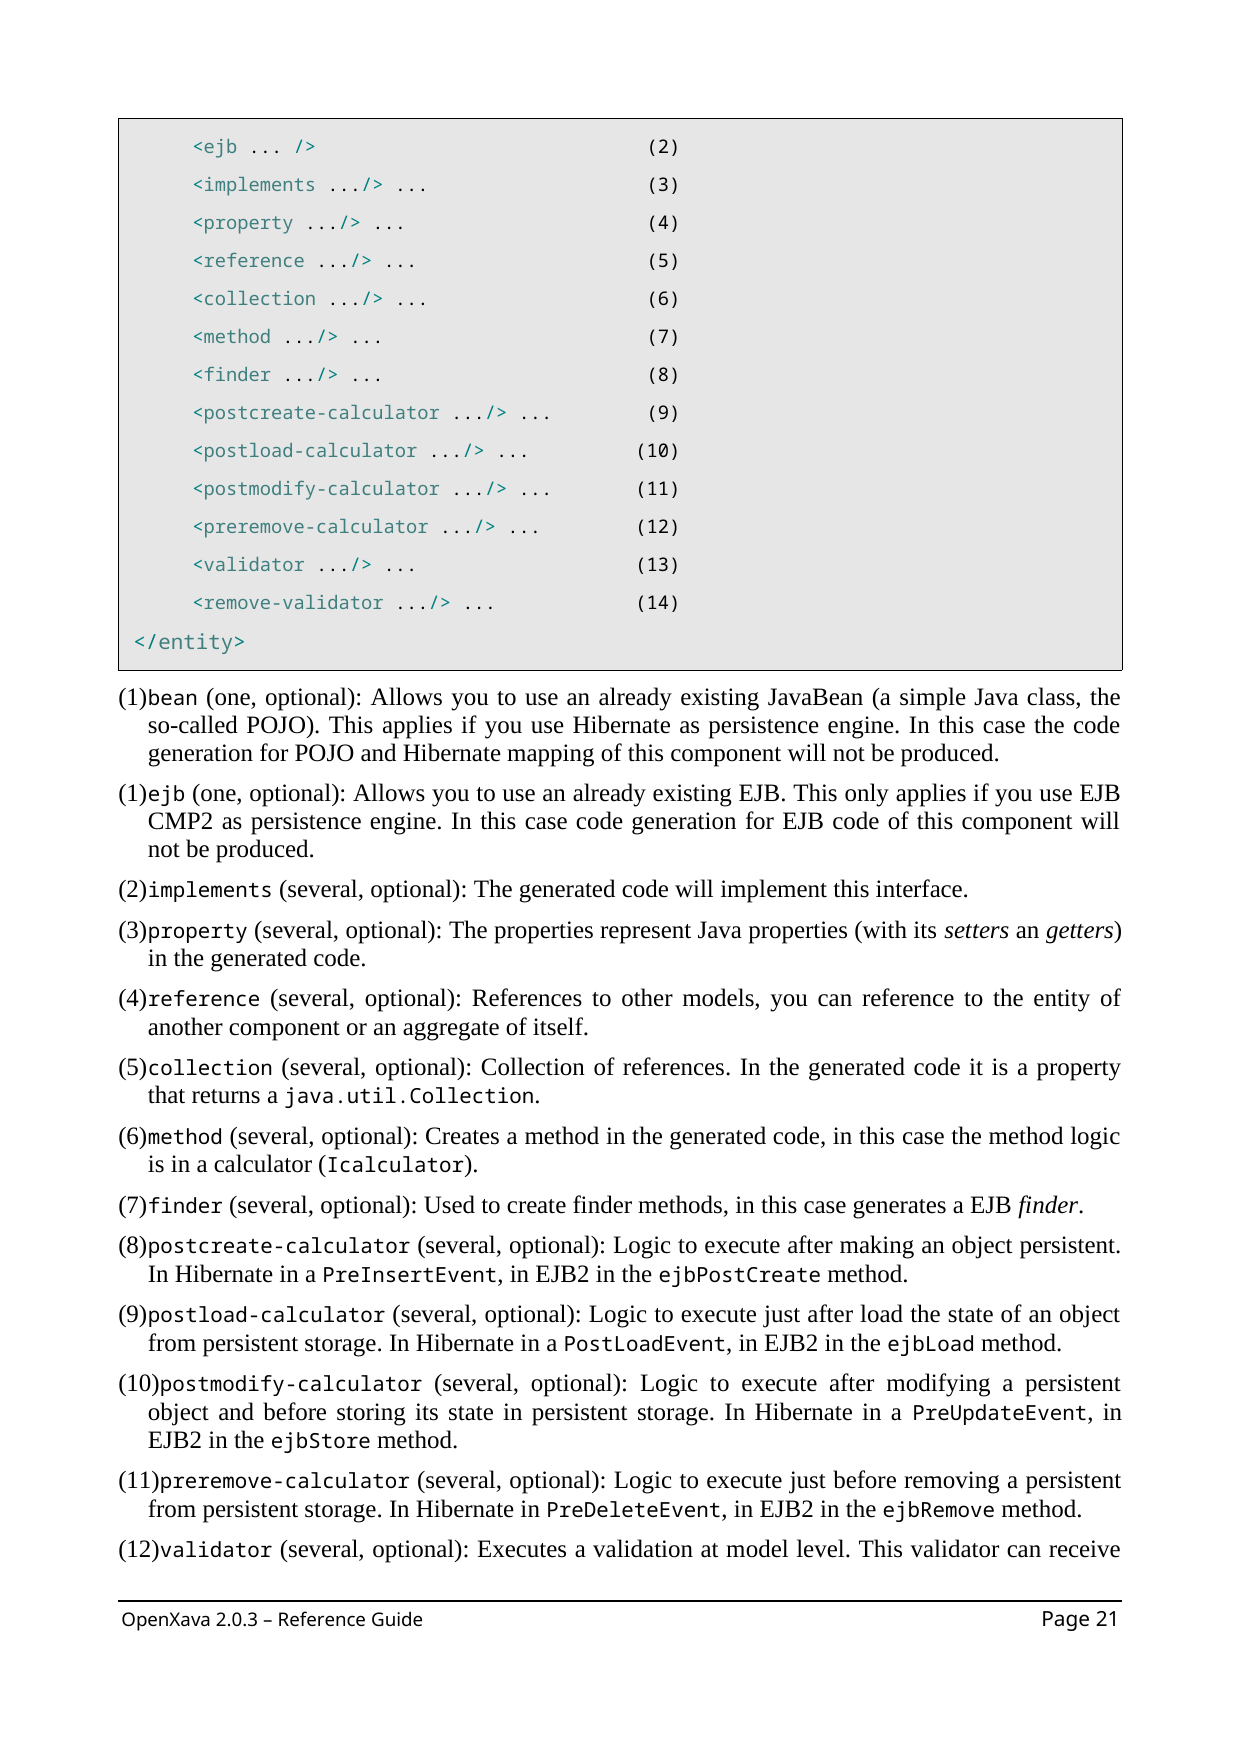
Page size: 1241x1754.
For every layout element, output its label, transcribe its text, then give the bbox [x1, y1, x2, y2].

text <postcreate-calculator .../> ... (9) [119, 384, 1122, 422]
list property (several, optional): The properties represent Java properties (with its setters an getters) in the generated code. [118, 916, 1122, 972]
list implements (several, optional): The generated code will implement this interface. [118, 875, 1122, 903]
list ejb (one, optional): Allows you to use an already existing EJB. This only applies if you use EJB CMP2 as persistence engine. In this case code generation for EJB code of this component will not be produced. [118, 779, 1122, 863]
list reference (several, optional): References to other models, you can reference to the entity of another component or an aggregate of itself. [118, 984, 1122, 1040]
list preremove-calculator (several, optional): Logic to execute just before removing a persistent from persistent storage. In Hibernate in PreDeleteEvent, in EJB2 in the ejbRemove method. [118, 1467, 1122, 1523]
text <reference .../> ... (5) [119, 232, 1122, 270]
text <ejb ... /> (2) [119, 119, 1122, 156]
text <collection .../> ... (6) [119, 270, 1122, 308]
text <postmodify-calculator .../> ... (11) [119, 460, 1122, 498]
list collection (several, optional): Collection of references. In the generated code it is a property that returns a java.util.Collection. [118, 1053, 1122, 1109]
text <remove-validator .../> ... (14) [119, 574, 1122, 612]
list postcreate-calculator (several, optional): Logic to execute after making an object persistent. In Hibernate in a PreInsertEvent, in EJB2 in the ejbPostCreate method. [118, 1231, 1122, 1288]
list postload-calculator (several, optional): Logic to execute just after load the state of an object from persistent storage. In Hibernate in a PostLoadEvent, in EJB2 in the ejbLoad method. [118, 1300, 1122, 1357]
text </entity> [119, 612, 1122, 670]
text <preremove-calculator .../> ... (12) [119, 498, 1122, 536]
text <postload-calculator .../> ... (10) [119, 422, 1122, 460]
text <validator .../> ... (13) [119, 536, 1122, 574]
text <method .../> ... (7) [119, 308, 1122, 346]
text <finder .../> ... (8) [119, 346, 1122, 384]
text <property .../> ... (4) [119, 194, 1122, 232]
list validator (several, optional): Executes a validation at model level. This validator can receive [118, 1536, 1122, 1564]
list finder (several, optional): Used to create finder methods, in this case generates a EJB finder. [118, 1191, 1122, 1219]
text <implements .../> ... (3) [119, 156, 1122, 194]
list bean (one, optional): Allows you to use an already existing JavaBean (a simple Java class, the so-called POJO). This applies if you use Hibernate as persistence engine. In this case the code generation for POJO and Hibernate mapping of this component will not be produced. [118, 683, 1122, 767]
list method (several, optional): Creates a method in the generated code, in this case the method logic is in a calculator (Icalculator). [118, 1122, 1122, 1178]
list postmodify-calculator (several, optional): Logic to execute after modifying a persistent object and before storing its state in persistent storage. In Hibernate in a PreUpdateEvent, in EJB2 in the ejbStore method. [118, 1369, 1122, 1454]
